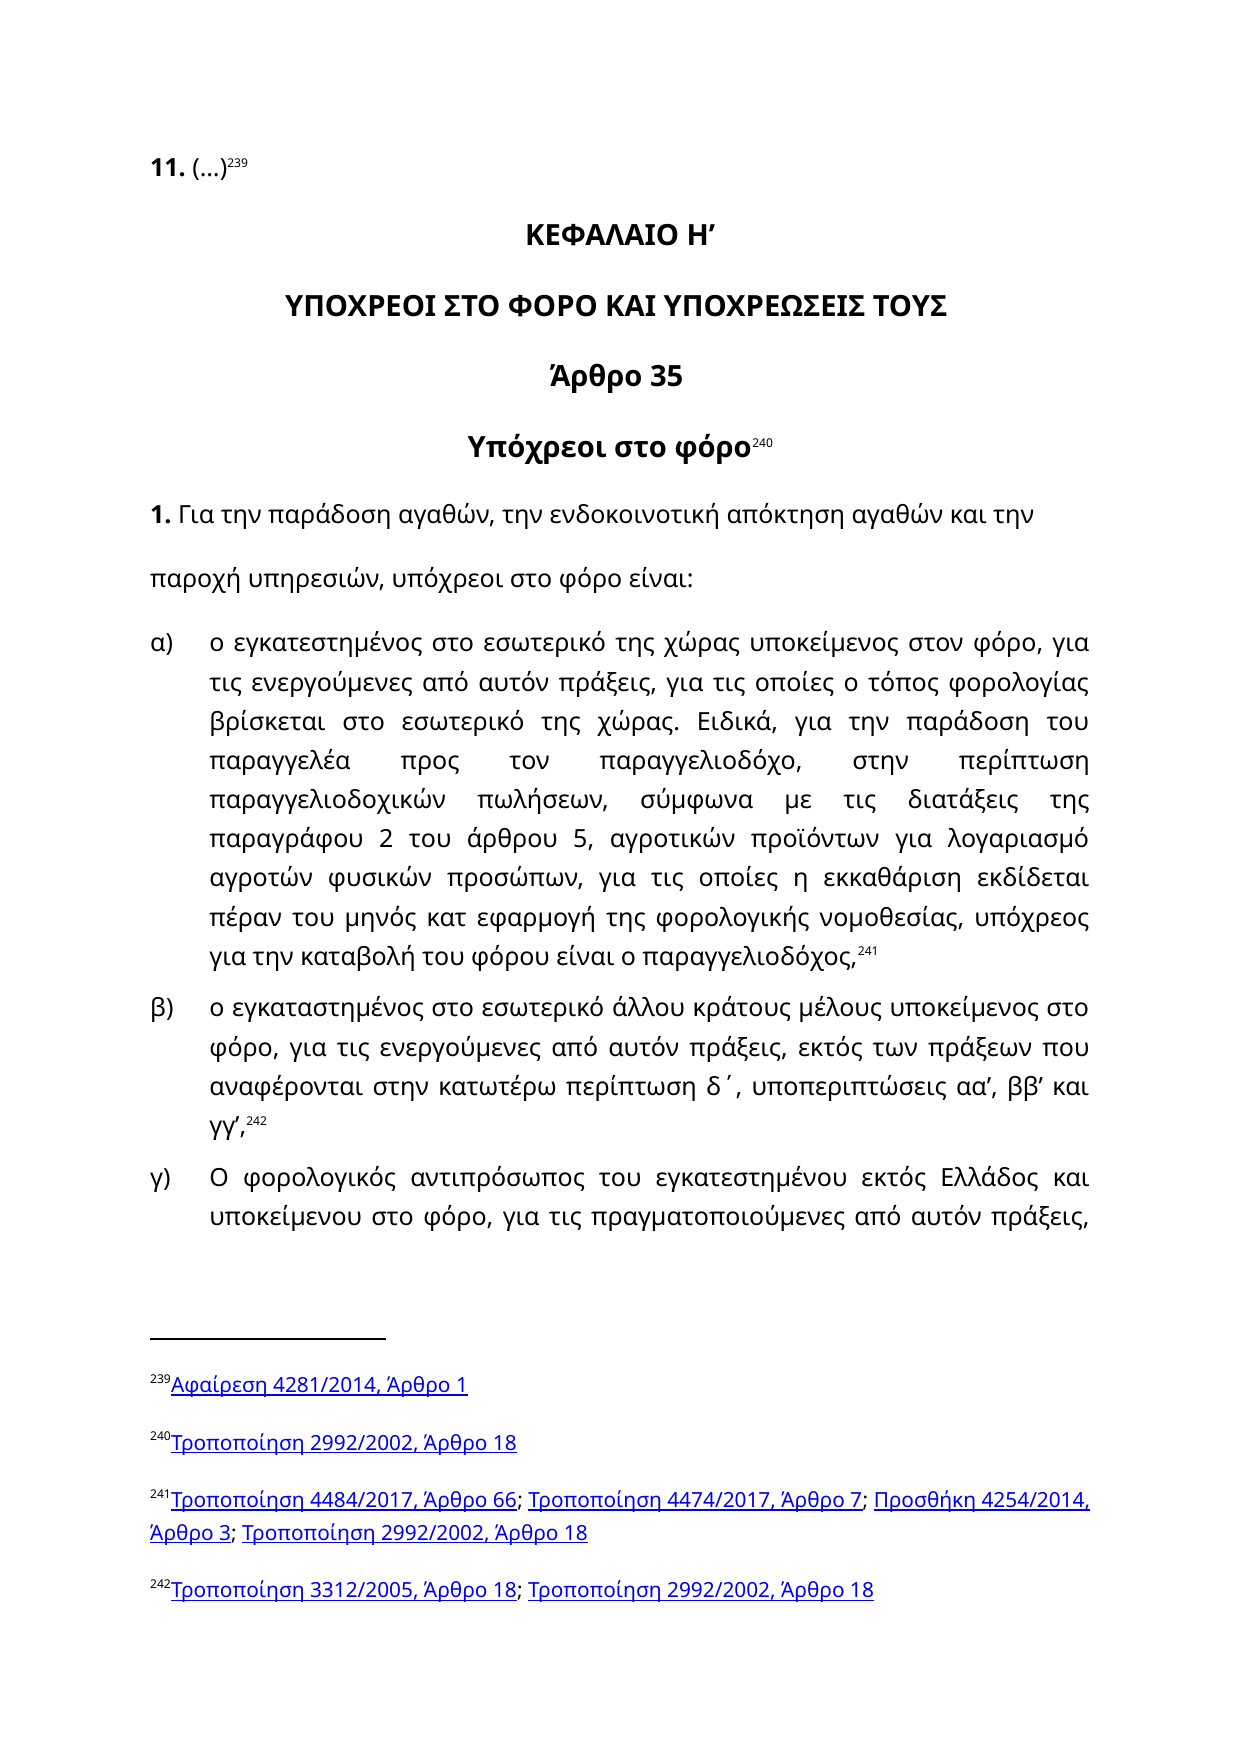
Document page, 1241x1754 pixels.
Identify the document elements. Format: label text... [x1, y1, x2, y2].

subtitle ΥΠΟΧΡΕΟΙ ΣΤΟ ΦΟΡΟ ΚΑΙ ΥΠΟΧΡΕΩΣΕΙΣ ΤΟΥΣ [150, 285, 1090, 324]
text παροχή υπηρεσιών, υπόχρεοι στο φόρο είναι: [150, 561, 1090, 595]
list γ) Ο φορολογικός αντιπρόσωπος του εγκατεστημένου εκτός Ελλάδος και υποκείμενου στο φόρο, για τις πραγματοποιούμενες από αυτόν πράξεις, [150, 1159, 1090, 1232]
subtitle ΚΕΦΑΛΑΙΟ Η’ [150, 214, 1090, 254]
subtitle Υπόχρεοι στο φόρο [150, 426, 1090, 466]
list α) ο εγκατεστημένος στο εσωτερικό της χώρας υποκείμενος στον φόρο, για τις ενεργούμενες από αυτόν πράξεις, για τις οποίες ο τόπος φορολογίας βρίσκεται στο εσωτερικό της χώρας. Ειδικά, για την παράδοση του παραγγελέα προς τον παραγγελιοδόχο, στην περίπτωση παραγγελιοδοχικών πωλήσεων, σύμφωνα με τις διατάξεις της παραγράφου 2 του άρθρου 5, αγροτικών προϊόντων για λογαριασμό αγροτών φυσικών προσώπων, για τις οποίες η εκκαθάριση εκδίδεται πέραν του μηνός κατ εφαρμογή της φορολογικής νομοθεσίας, υπόχρεος για την καταβολή του φόρου είναι ο παραγγελιοδόχος, [150, 625, 1090, 972]
text 1. Για την παράδοση αγαθών, την ενδοκοινοτική απόκτηση αγαθών και την [150, 497, 1090, 531]
list β) ο εγκαταστημένος στο εσωτερικό άλλου κράτους μέλους υποκείμενος στο φόρο, για τις ενεργούμενες από αυτόν πράξεις, εκτός των πράξεων που αναφέρονται στην κατωτέρω περίπτωση δ΄, υποπεριπτώσεις αα’, ββ’ και γγ’, [150, 990, 1090, 1142]
text Τροποποίηση 4484/2017, Άρθρο 66; Τροποποίηση 4474/2017, Άρθρο 7; Προσθήκη 4254/2014, Άρθρο 3; Τροποποίηση 2992/2002, Άρθρο 18 [150, 1485, 1090, 1546]
text Τροποποίηση 2992/2002, Άρθρο 18 [150, 1428, 1090, 1456]
text Τροποποίηση 3312/2005, Άρθρο 18; Τροποποίηση 2992/2002, Άρθρο 18 [150, 1576, 1090, 1604]
subtitle Άρθρο 35 [150, 355, 1090, 395]
text 11. (…) [150, 150, 1090, 184]
text Αφαίρεση 4281/2014, Άρθρο 1 [150, 1370, 1090, 1398]
